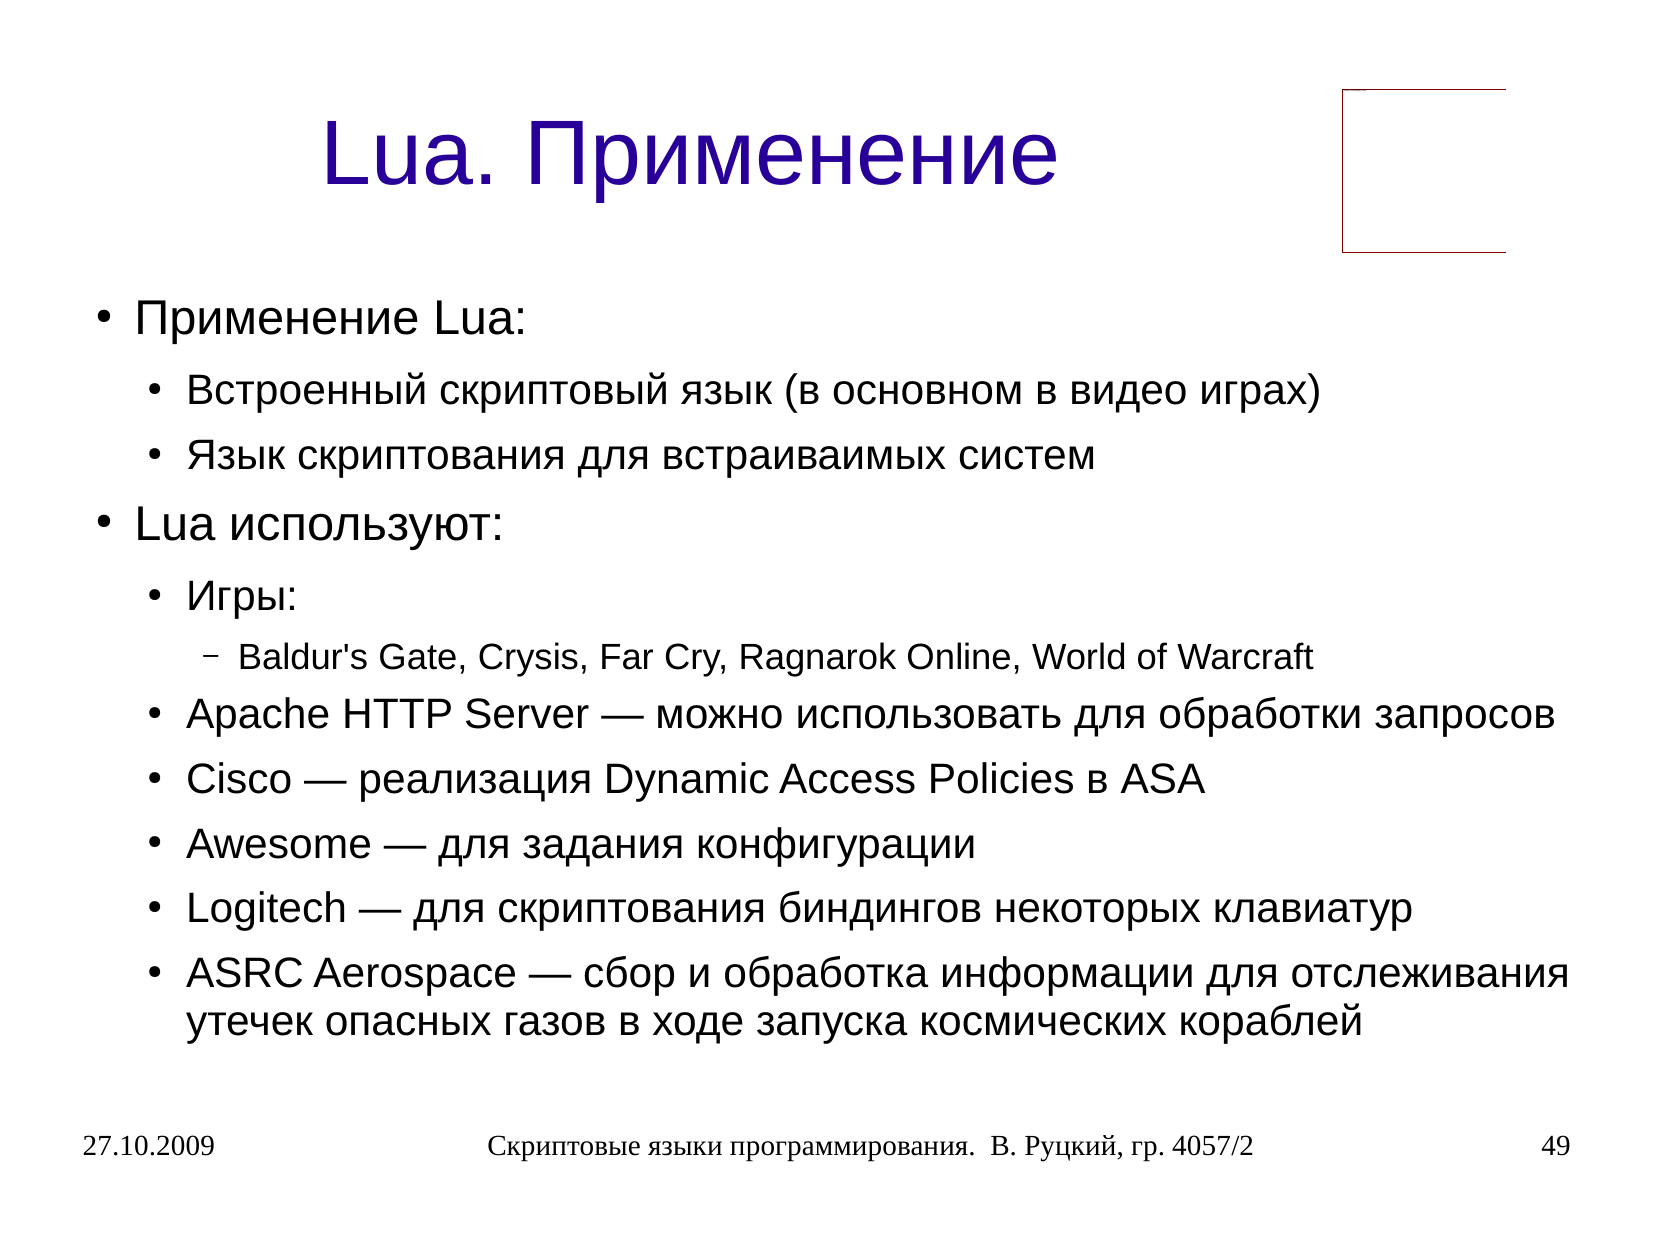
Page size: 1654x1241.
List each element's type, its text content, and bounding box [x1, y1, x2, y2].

picture [1341, 88, 1506, 253]
list Применение Lua: Встроенный скриптовый язык (в основном в видео играх) Язык скриптования для встраиваимых систем Lua используют: Игры: Baldur's Gate, Crysis, Far Cry, Ragnarok Online, World of Warcraft Apache HTTP Server — можно использовать для обработки запросов Cisco — реализация Dynamic Access Policies в ASA Awesome — для задания конфигурации Logitech — для скриптования биндингов некоторых клавиатур ASRC Aerospace — сбор и обработка информации для отслеживания утечек опасных газов в ходе запуска космических кораблей [82, 290, 1571, 1109]
title Lua. Применение [82, 49, 1300, 257]
